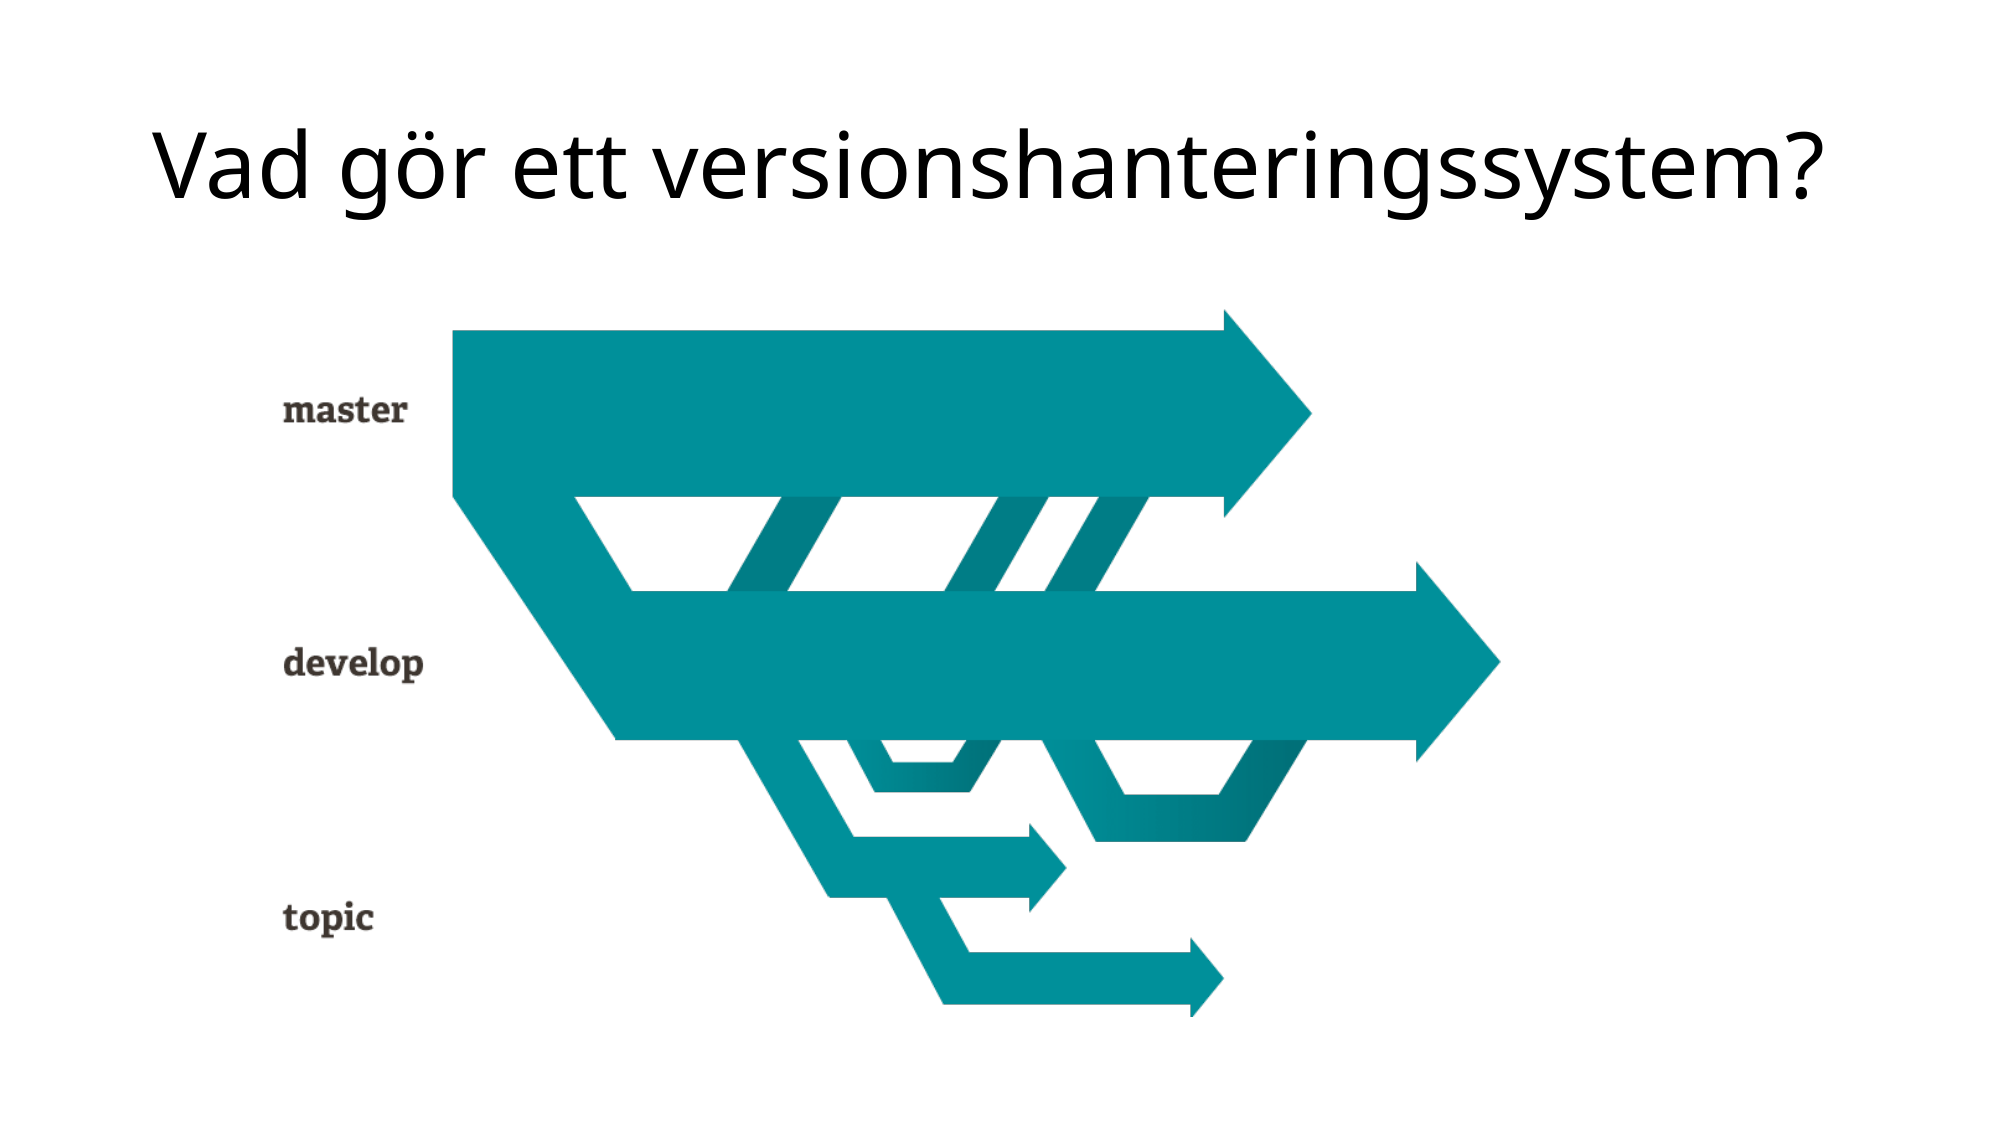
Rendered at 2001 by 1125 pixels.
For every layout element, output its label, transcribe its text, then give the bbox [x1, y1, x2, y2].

picture [278, 302, 1518, 1017]
title Vad gör ett versionshanteringssystem? [137, 59, 1863, 278]
